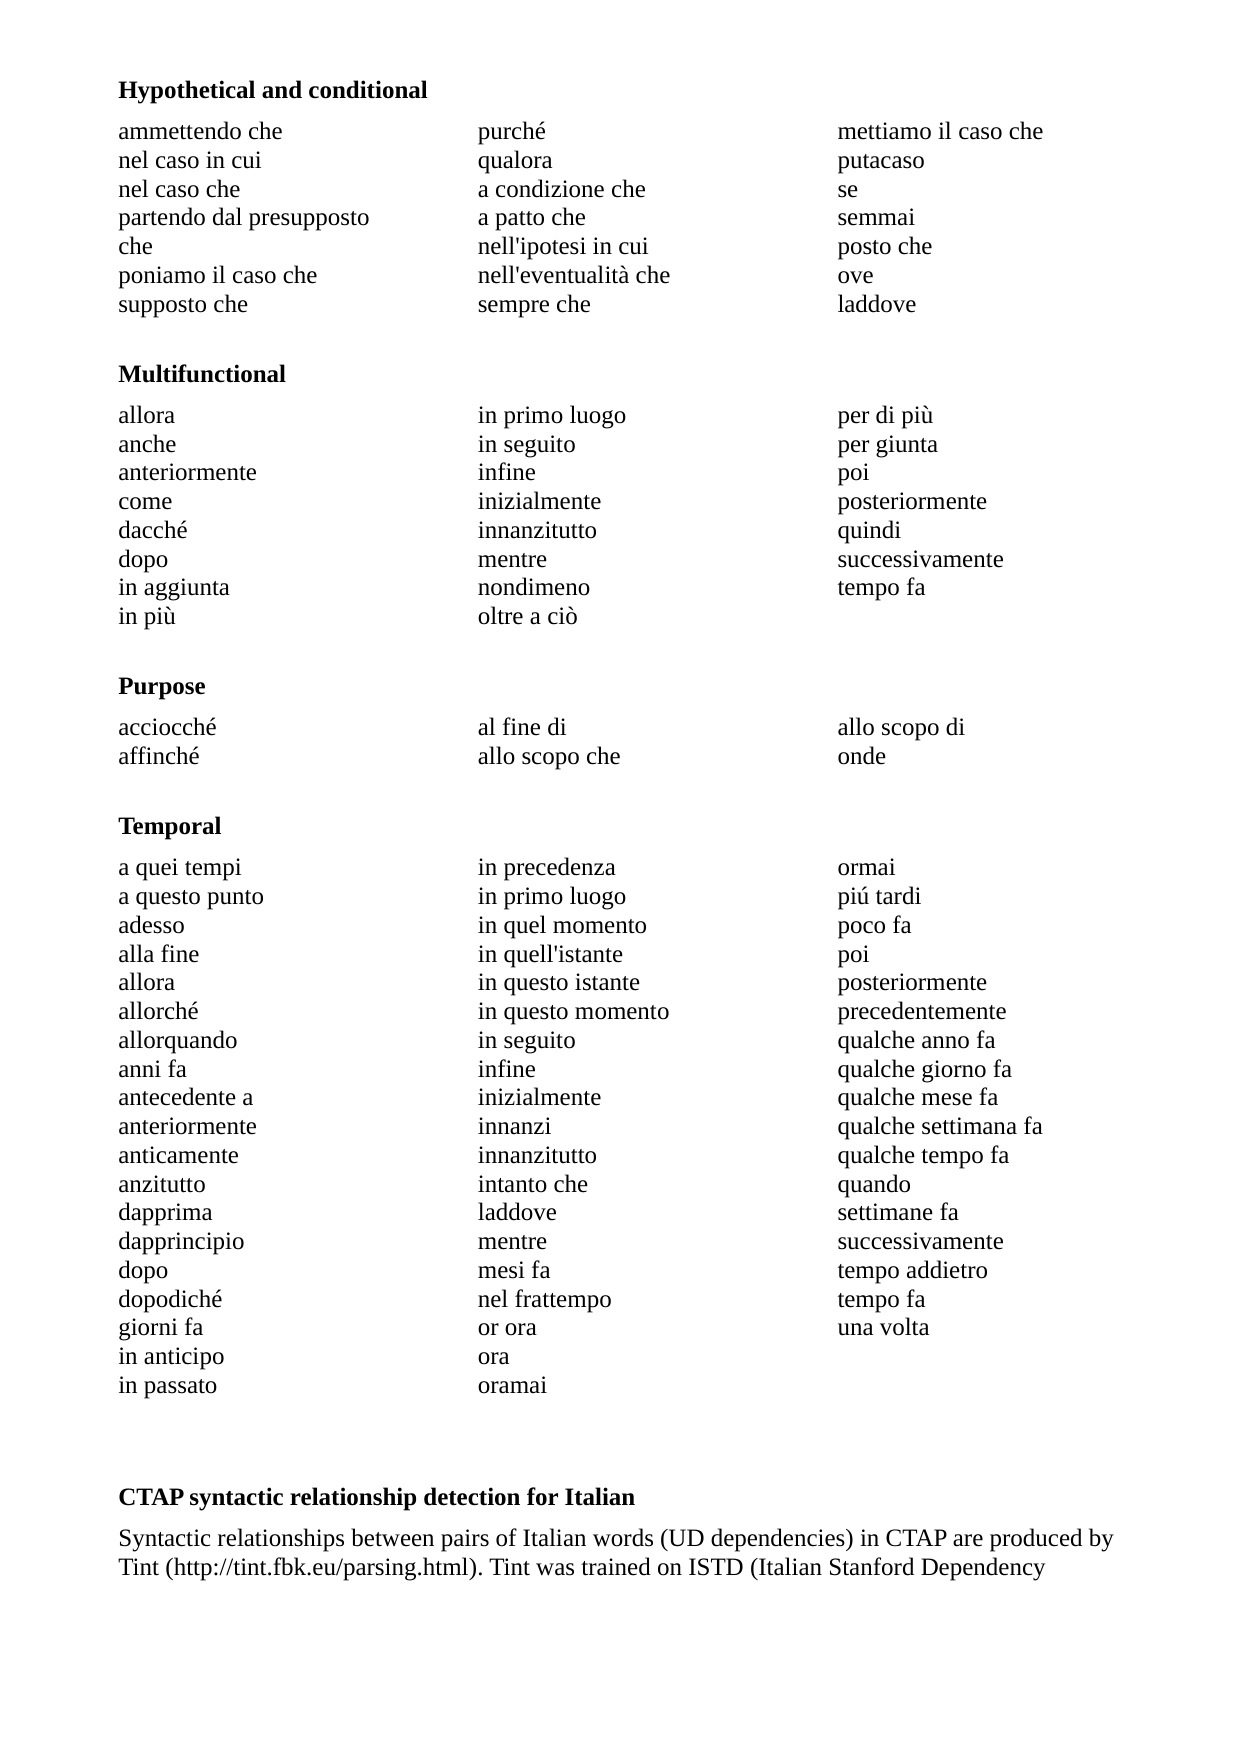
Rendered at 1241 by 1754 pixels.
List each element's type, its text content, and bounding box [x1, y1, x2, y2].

text anni fa [118, 1054, 403, 1082]
text Purpose [118, 671, 1122, 700]
text poi [837, 939, 1122, 967]
text Syntactic relationships between pairs of Italian words (UD dependencies) in CTAP are produced by Tint (http://tint.fbk.eu/parsing.html). Tint was trained on ISTD (Italian Stanford Dependency [118, 1523, 1122, 1581]
text a condizione che [478, 174, 762, 202]
text a patto che [478, 202, 762, 231]
text purché [478, 116, 762, 145]
text mesi fa [478, 1255, 762, 1284]
text anteriormente [118, 1111, 403, 1140]
text anzitutto [118, 1169, 403, 1197]
text Multifunctional [118, 359, 1122, 387]
text nel caso che [118, 174, 403, 202]
text in più [118, 601, 403, 630]
text se [837, 174, 1122, 202]
text laddove [837, 289, 1122, 317]
text acciocché [118, 712, 403, 741]
subtitle CTAP syntactic relationship detection for Italian [118, 1481, 1122, 1511]
text supposto che [118, 289, 403, 317]
text al fine di [478, 712, 762, 741]
text in questo momento [478, 996, 762, 1025]
text ora [478, 1341, 762, 1370]
text settimane fa [837, 1197, 1122, 1226]
text intanto che [478, 1169, 762, 1197]
text allorquando [118, 1025, 403, 1054]
text in precedenza [478, 852, 762, 881]
text qualche anno fa [837, 1025, 1122, 1054]
text in quell'istante [478, 939, 762, 967]
text onde [837, 741, 1122, 770]
text or ora [478, 1312, 762, 1341]
text anteriormente [118, 457, 403, 486]
text in seguito [478, 1025, 762, 1054]
text nel frattempo [478, 1284, 762, 1312]
text successivamente [837, 544, 1122, 572]
text mentre [478, 544, 762, 572]
text putacaso [837, 145, 1122, 174]
text posto che [837, 231, 1122, 260]
text ove [837, 260, 1122, 289]
text adesso [118, 910, 403, 939]
text dapprincipio [118, 1226, 403, 1255]
text piú tardi [837, 881, 1122, 910]
text qualche settimana fa [837, 1111, 1122, 1140]
text tempo fa [837, 1284, 1122, 1312]
text qualche tempo fa [837, 1140, 1122, 1169]
text nondimeno [478, 572, 762, 601]
text qualora [478, 145, 762, 174]
text allora [118, 967, 403, 996]
text innanzitutto [478, 515, 762, 544]
text oramai [478, 1370, 762, 1399]
text Hypothetical and conditional [118, 75, 1122, 104]
text laddove [478, 1197, 762, 1226]
text innanzi [478, 1111, 762, 1140]
text dopo [118, 544, 403, 572]
text allorché [118, 996, 403, 1025]
text poniamo il caso che [118, 260, 403, 289]
text tempo addietro [837, 1255, 1122, 1284]
text partendo dal presupposto che [118, 202, 403, 260]
text per di più [837, 400, 1122, 429]
text quando [837, 1169, 1122, 1197]
text nel caso in cui [118, 145, 403, 174]
text mentre [478, 1226, 762, 1255]
text infine [478, 1054, 762, 1082]
text successivamente [837, 1226, 1122, 1255]
text una volta [837, 1312, 1122, 1341]
text innanzitutto [478, 1140, 762, 1169]
text Temporal [118, 811, 1122, 840]
text in seguito [478, 429, 762, 457]
text inizialmente [478, 486, 762, 515]
text allo scopo che [478, 741, 762, 770]
text tempo fa [837, 572, 1122, 601]
text allo scopo di [837, 712, 1122, 741]
text qualche mese fa [837, 1082, 1122, 1111]
text poi [837, 457, 1122, 486]
text posteriormente [837, 486, 1122, 515]
text posteriormente [837, 967, 1122, 996]
text semmai [837, 202, 1122, 231]
text in aggiunta [118, 572, 403, 601]
text ammettendo che [118, 116, 403, 145]
text a questo punto [118, 881, 403, 910]
text nell'ipotesi in cui [478, 231, 762, 260]
text precedentemente [837, 996, 1122, 1025]
text anticamente [118, 1140, 403, 1169]
text giorni fa [118, 1312, 403, 1341]
text antecedente a [118, 1082, 403, 1111]
text come [118, 486, 403, 515]
text infine [478, 457, 762, 486]
text dacché [118, 515, 403, 544]
text allora [118, 400, 403, 429]
text poco fa [837, 910, 1122, 939]
text mettiamo il caso che [837, 116, 1122, 145]
text in anticipo [118, 1341, 403, 1370]
text dopo [118, 1255, 403, 1284]
text alla fine [118, 939, 403, 967]
text affinché [118, 741, 403, 770]
text dopodiché [118, 1284, 403, 1312]
text per giunta [837, 429, 1122, 457]
text inizialmente [478, 1082, 762, 1111]
text quindi [837, 515, 1122, 544]
text a quei tempi [118, 852, 403, 881]
text in primo luogo [478, 400, 762, 429]
text dapprima [118, 1197, 403, 1226]
text nell'eventualità che [478, 260, 762, 289]
text in passato [118, 1370, 403, 1399]
text sempre che [478, 289, 762, 317]
text qualche giorno fa [837, 1054, 1122, 1082]
text in quel momento [478, 910, 762, 939]
text in questo istante [478, 967, 762, 996]
text in primo luogo [478, 881, 762, 910]
text anche [118, 429, 403, 457]
text ormai [837, 852, 1122, 881]
text oltre a ciò [478, 601, 762, 630]
